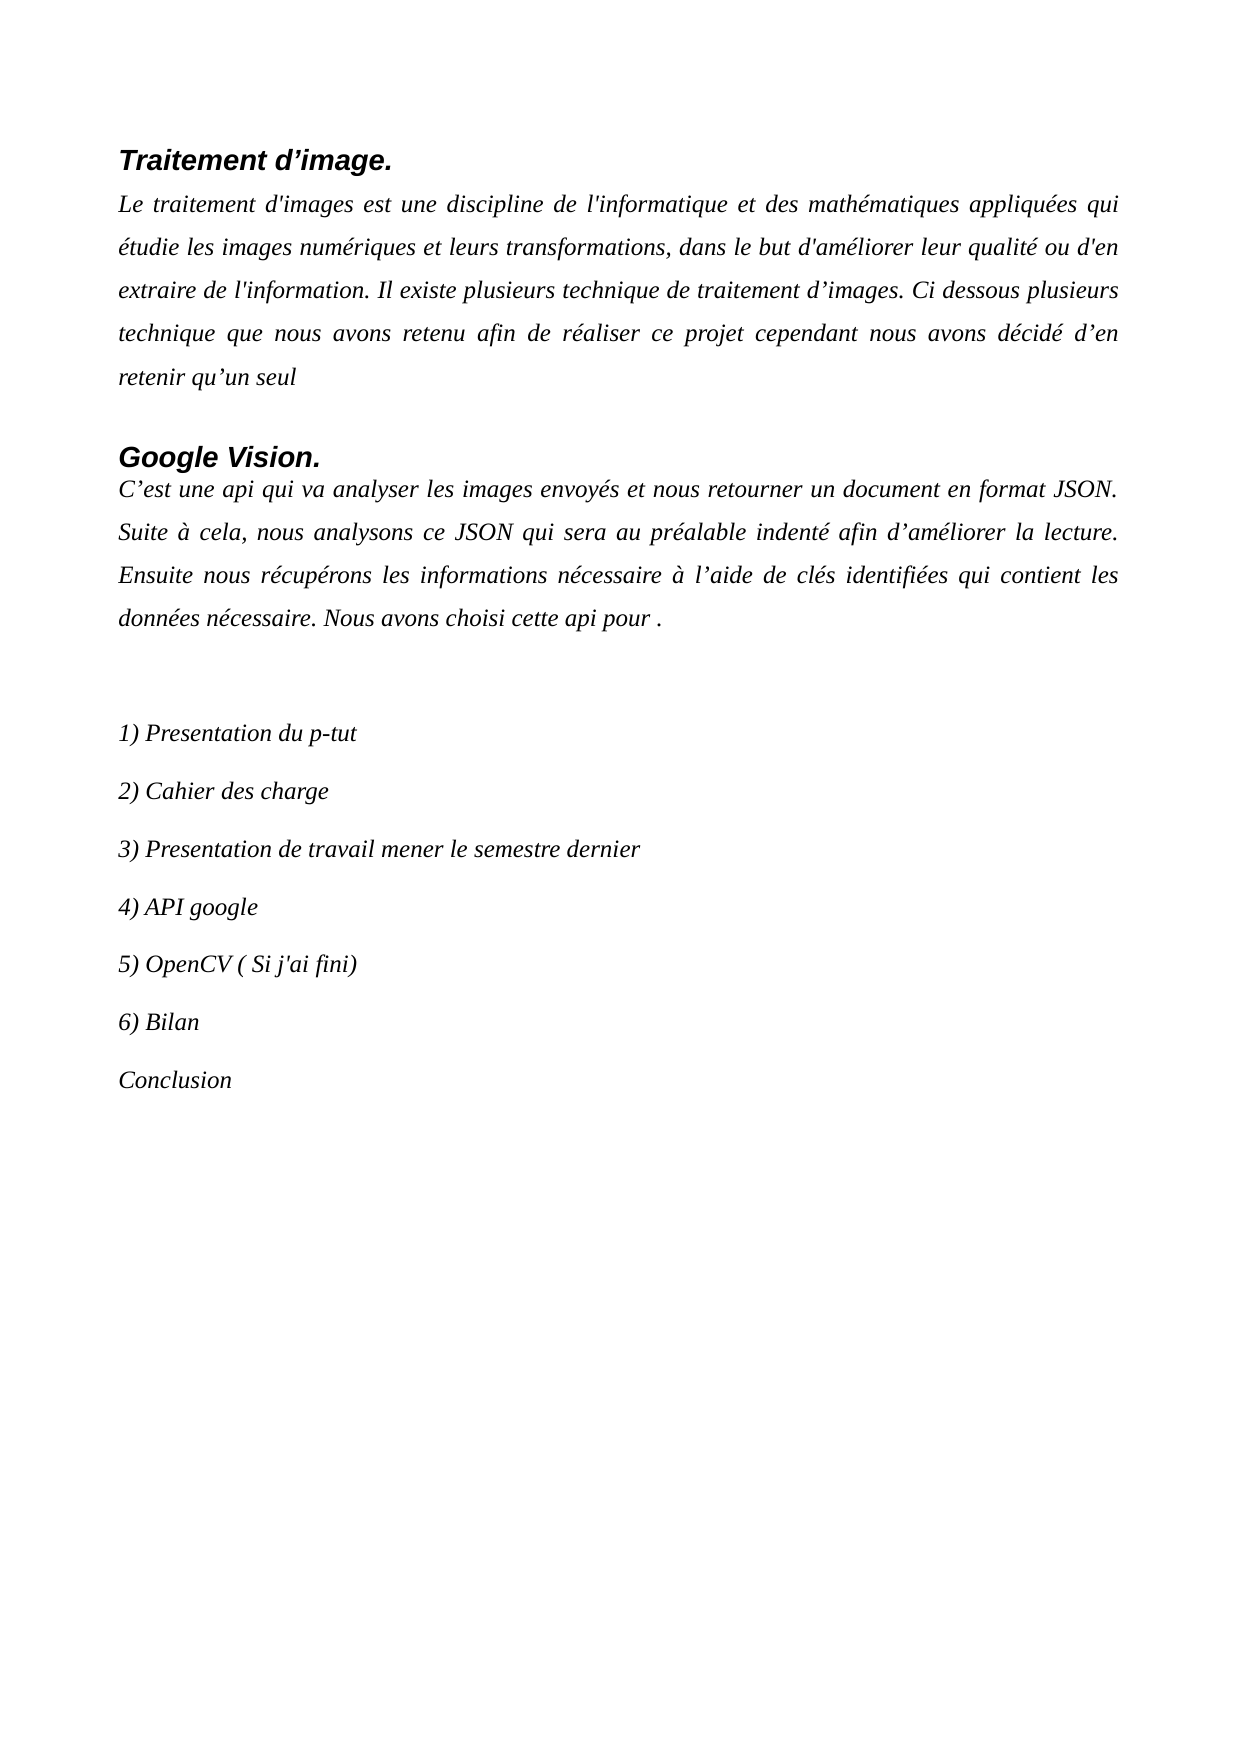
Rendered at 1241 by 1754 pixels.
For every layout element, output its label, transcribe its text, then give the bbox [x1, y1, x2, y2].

subtitle Google Vision. [118, 440, 1122, 474]
text 2) Cahier des charge [118, 776, 1122, 805]
text 4) API google [118, 892, 1122, 920]
text Conclusion [118, 1065, 1122, 1093]
subtitle Traitement d’image. [118, 143, 1122, 177]
text 6) Bilan [118, 1007, 1122, 1036]
text Le traitement d'images est une discipline de l'informatique et des mathématiques appliquées qui étudie les images numériques et leurs transformations, dans le but d'améliorer leur qualité ou d'en extraire de l'information. Il existe plusieurs technique de traitement d’images. Ci dessous plusieurs technique que nous avons retenu afin de réaliser ce projet cependant nous avons décidé d’en retenir qu’un seul [118, 189, 1122, 390]
text 3) Presentation de travail mener le semestre dernier [118, 834, 1122, 863]
text C’est une api qui va analyser les images envoyés et nous retourner un document en format JSON. Suite à cela, nous analysons ce JSON qui sera au préalable indenté afin d’améliorer la lecture. Ensuite nous récupérons les informations nécessaire à l’aide de clés identifiées qui contient les données nécessaire. Nous avons choisi cette api pour . [118, 474, 1122, 632]
text 1) Presentation du p-tut [118, 718, 1122, 747]
text 5) OpenCV ( Si j'ai fini) [118, 949, 1122, 978]
